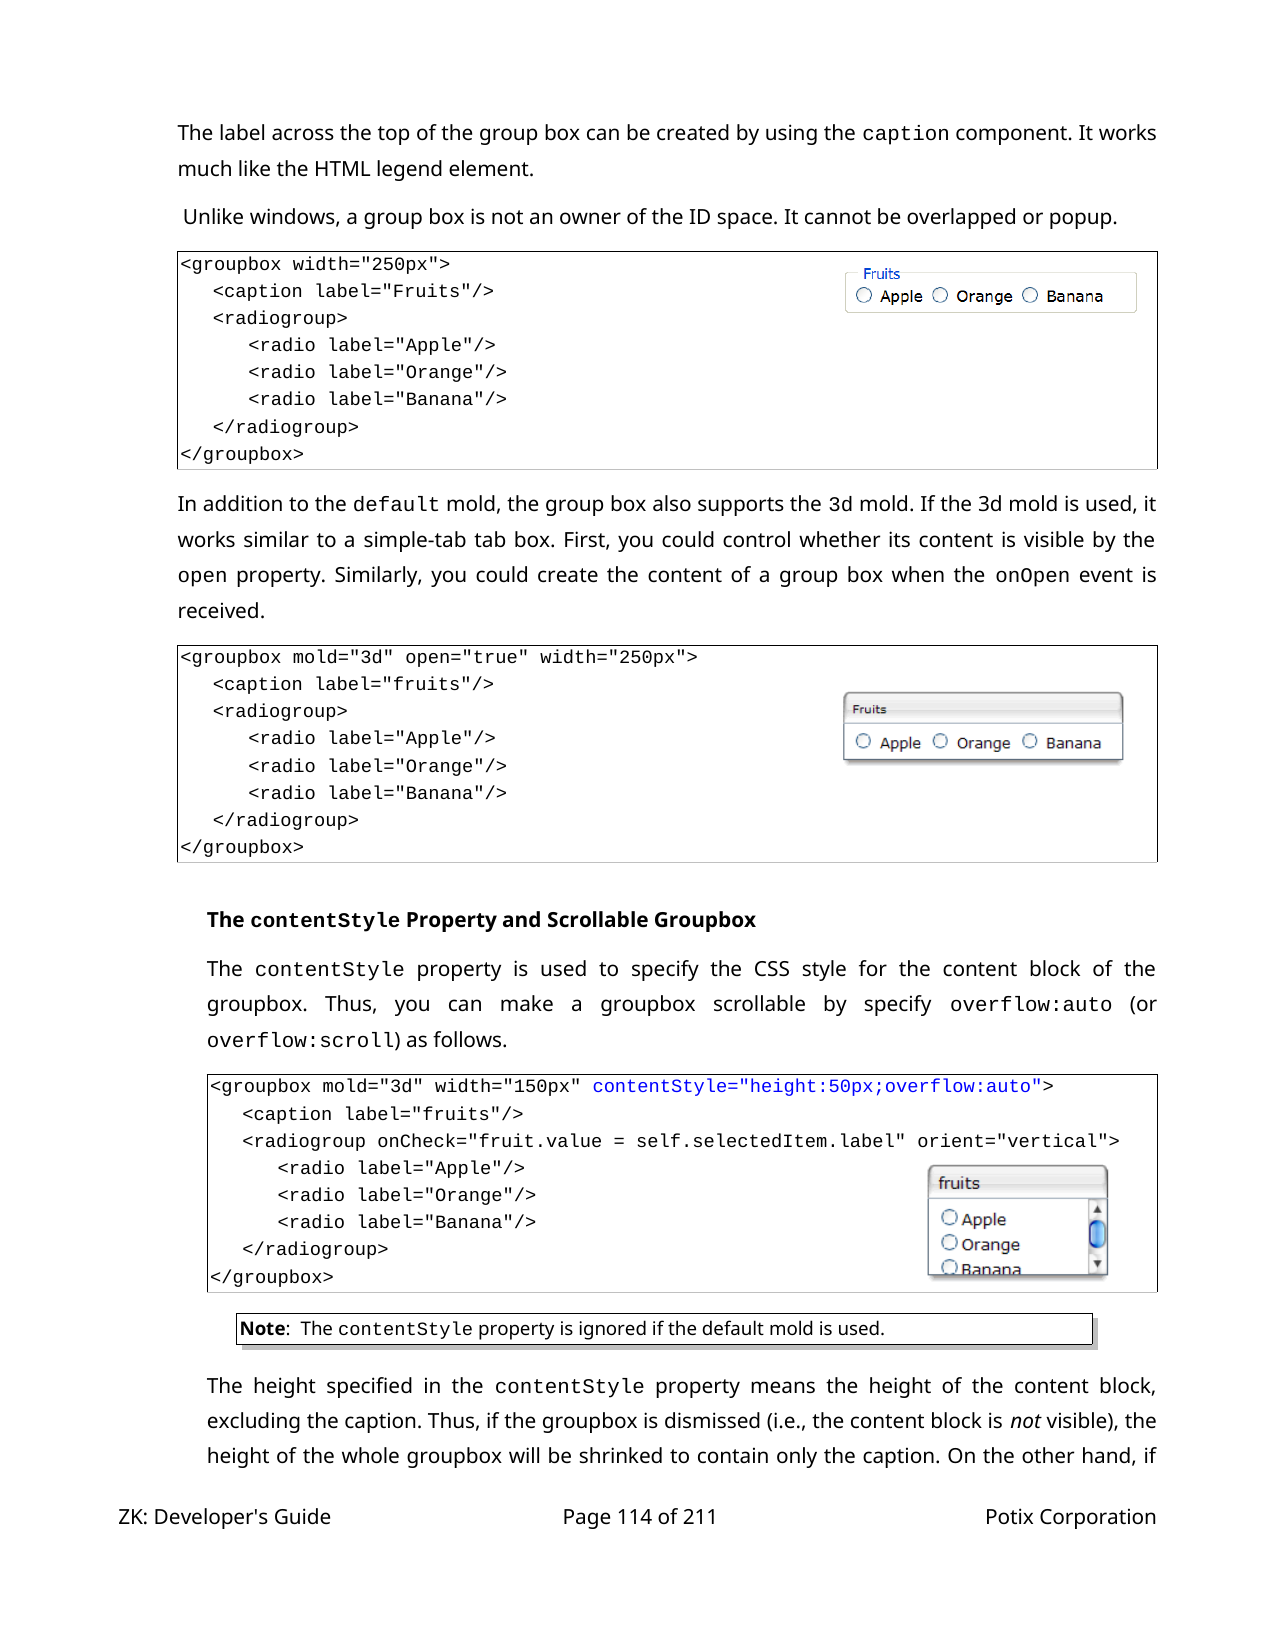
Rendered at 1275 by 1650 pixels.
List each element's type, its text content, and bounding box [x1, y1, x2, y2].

text <groupbox width="250px"> [178, 252, 1157, 276]
text [1112, 1237, 1157, 1262]
text Unlike windows, a group box is not an owner of the ID space. It cannot be overlapped or popup. [177, 202, 1157, 231]
text <caption label="fruits"/> [208, 1101, 1157, 1126]
text </radiogroup> [178, 414, 1157, 439]
text In addition to the default mold, the group box also supports the 3d mold. If the 3d mold is used, it works similar to a simple-tab tab box. First, you could control whether its content is visible by the open property. Similarly, you could create the content of a group box when the onOpen event is received. [177, 489, 1157, 624]
text [1128, 699, 1157, 723]
text <radio label="Banana"/> [178, 387, 1157, 412]
text <radiogroup onCheck="fruit.value = self.selectedItem.label" orient="vertical"> [208, 1128, 1157, 1153]
text <radio label="Apple"/> [178, 726, 841, 751]
text <radio label="Banana"/> [178, 781, 1157, 805]
text The height specified in the contentStyle property means the height of the content block, excluding the caption. Thus, if the groupbox is dismissed (i.e., the content block is not visible), the height of the whole groupbox will be shrinked to contain only the caption. On the other hand, if [207, 1371, 1157, 1470]
picture [843, 266, 1140, 315]
text <groupbox mold="3d" open="true" width="250px"> [178, 646, 1157, 669]
text [1112, 1210, 1157, 1234]
text <radio label="Apple"/> [208, 1156, 1157, 1180]
picture [841, 691, 1128, 766]
text </radiogroup> [178, 808, 1157, 832]
text The label across the top of the group box can be created by using the caption component. It works much like the HTML legend element. [177, 118, 1157, 182]
text </groupbox> [178, 835, 1157, 862]
text The contentStyle property is used to specify the CSS style for the content block of the groupbox. Thus, you can make a groupbox scrollable by specify overflow:auto (or overflow:scroll) as follows. [207, 954, 1157, 1053]
text <radiogroup> [178, 699, 841, 723]
text <groupbox mold="3d" width="150px" contentStyle="height:50px;overflow:auto"> [208, 1075, 1157, 1098]
text <radio label="Apple"/> [178, 333, 1157, 357]
text [1128, 726, 1157, 751]
text Note: The contentStyle property is ignored if the default mold is used. [237, 1314, 1092, 1344]
subtitle The contentStyle Property and Scrollable Groupbox [207, 905, 1157, 933]
text </groupbox> [178, 442, 1157, 469]
text <radiogroup> [178, 306, 1157, 330]
text </radiogroup> [208, 1237, 924, 1262]
text <caption label="fruits"/> [178, 672, 1157, 696]
text [1112, 1183, 1157, 1207]
picture [924, 1164, 1112, 1283]
text </groupbox> [208, 1264, 1157, 1292]
text <radio label="Orange"/> [208, 1183, 924, 1207]
text <radio label="Orange"/> [178, 360, 1157, 384]
text <caption label="Fruits"/> [178, 278, 843, 303]
text <radio label="Banana"/> [208, 1210, 924, 1234]
text <radio label="Orange"/> [178, 753, 1157, 778]
